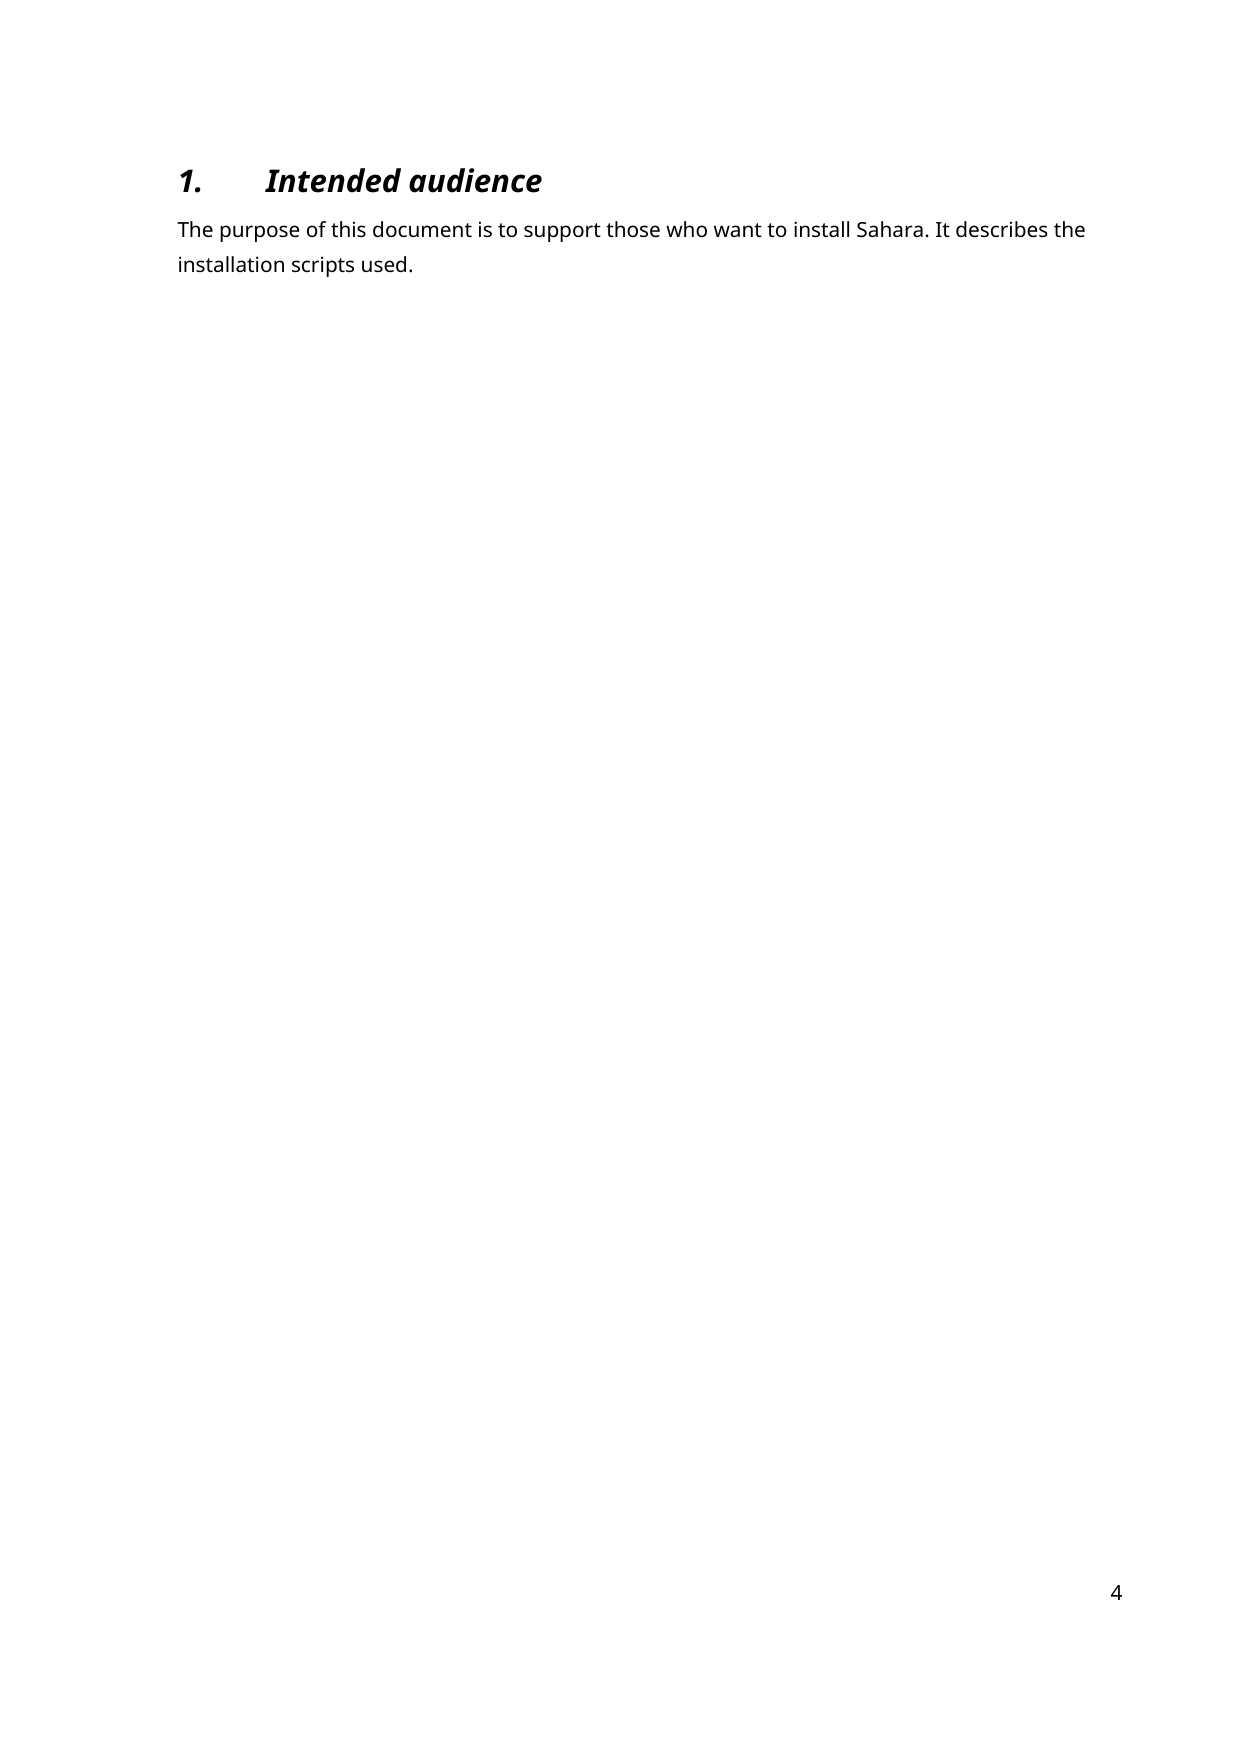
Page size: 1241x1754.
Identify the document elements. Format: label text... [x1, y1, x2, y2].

subtitle Intended audience [177, 159, 1122, 202]
text The purpose of this document is to support those who want to install Sahara. It describes the installation scripts used. [177, 208, 1122, 279]
